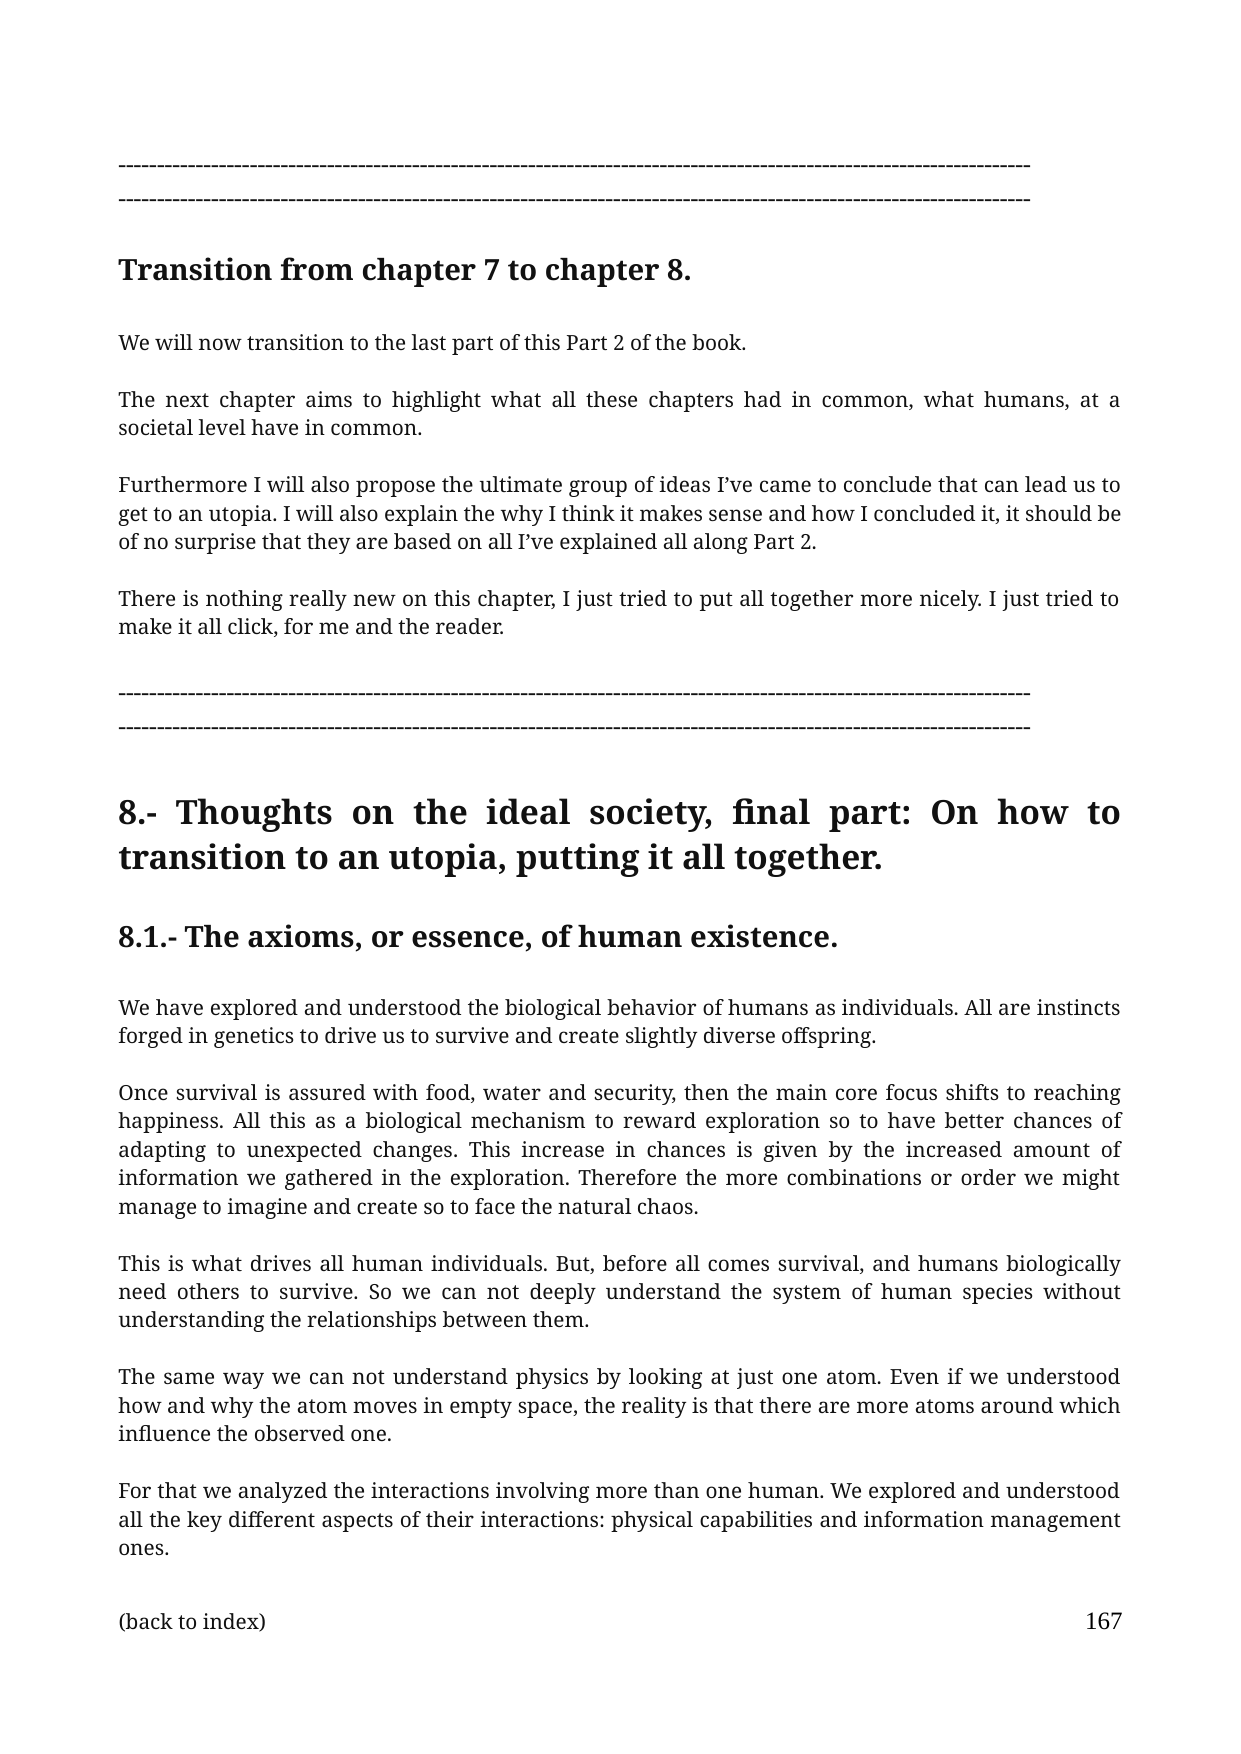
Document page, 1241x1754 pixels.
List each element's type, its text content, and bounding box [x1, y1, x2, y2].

text ---------------------------------------------------------------------------------------------------------------------- [118, 709, 1122, 743]
text The same way we can not understand physics by looking at just one atom. Even if we understood how and why the atom moves in empty space, the reality is that there are more atoms around which influence the observed one. [118, 1362, 1122, 1448]
text Transition from chapter 7 to chapter 8. [118, 249, 1122, 288]
text ---------------------------------------------------------------------------------------------------------------------- [118, 181, 1122, 215]
text We have explored and understood the biological behavior of humans as individuals. All are instincts forged in genetics to drive us to survive and create slightly diverse offspring. [118, 993, 1122, 1050]
text Furthermore I will also propose the ultimate group of ideas I’ve came to conclude that can lead us to get to an utopia. I will also explain the why I think it makes sense and how I concluded it, it should be of no surprise that they are based on all I’ve explained all along Part 2. [118, 470, 1122, 556]
text ---------------------------------------------------------------------------------------------------------------------- [118, 675, 1122, 709]
text We will now transition to the last part of this Part 2 of the book. [118, 328, 1122, 357]
text For that we analyzed the interactions involving more than one human. We explored and understood all the key different aspects of their interactions: physical capabilities and information management ones. [118, 1476, 1122, 1562]
text ---------------------------------------------------------------------------------------------------------------------- [118, 147, 1122, 181]
text 8.1.- The axioms, or essence, of human existence. [118, 916, 1122, 956]
text There is nothing really new on this chapter, I just tried to put all together more nicely. I just tried to make it all click, for me and the reader. [118, 584, 1122, 641]
text The next chapter aims to highlight what all these chapters had in common, what humans, at a societal level have in common. [118, 385, 1122, 442]
text 8.- Thoughts on the ideal society, final part: On how to transition to an utopia, putting it all together. [118, 788, 1122, 879]
text Once survival is assured with food, water and security, then the main core focus shifts to reaching happiness. All this as a biological mechanism to reward exploration so to have better chances of adapting to unexpected changes. This increase in chances is given by the increased amount of information we gathered in the exploration. Therefore the more combinations or order we might manage to imagine and create so to face the natural chaos. [118, 1078, 1122, 1220]
text This is what drives all human individuals. But, before all comes survival, and humans biologically need others to survive. So we can not deeply understand the system of human species without understanding the relationships between them. [118, 1249, 1122, 1334]
